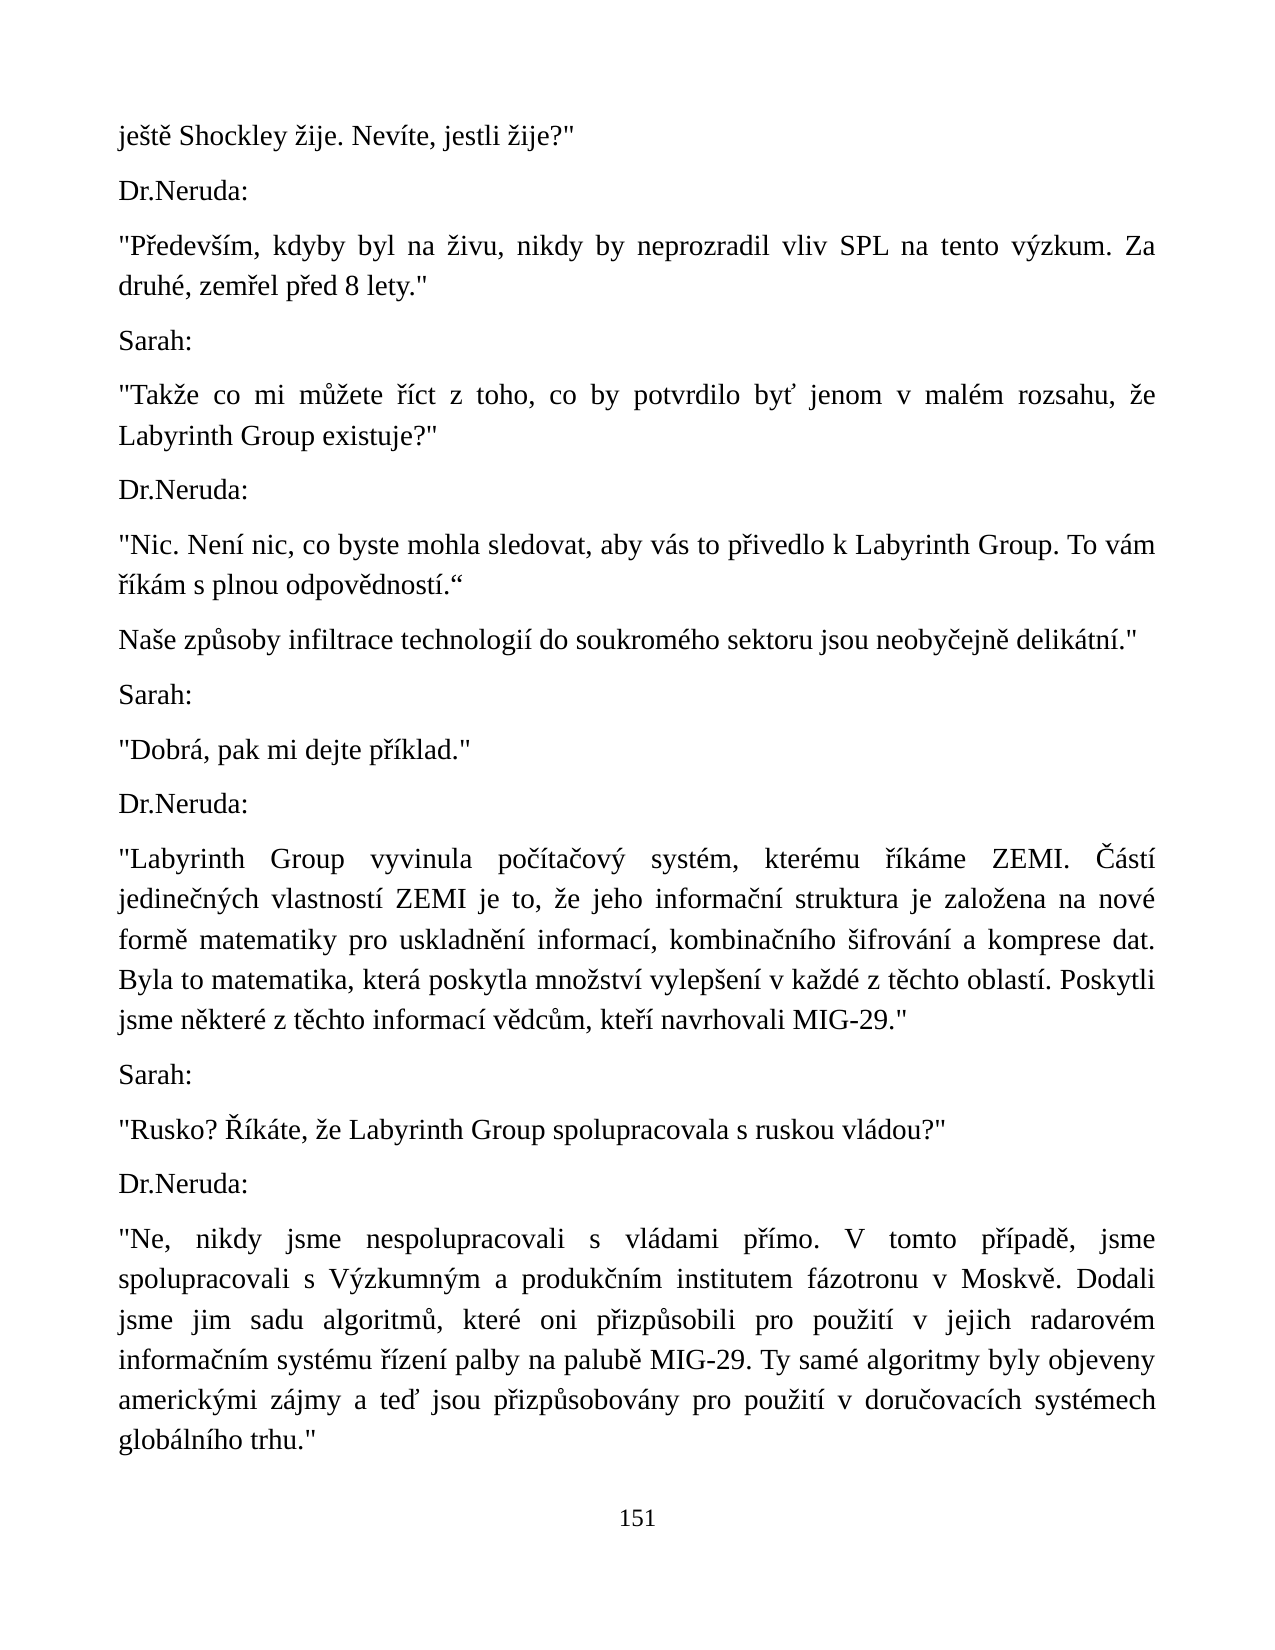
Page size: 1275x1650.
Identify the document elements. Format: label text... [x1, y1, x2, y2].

text Naše způsoby infiltrace technologií do soukromého sektoru jsou neobyčejně delikátní." [118, 622, 1157, 656]
text "Především, kdyby byl na živu, nikdy by neprozradil vliv SPL na tento výzkum. Za druhé, zemřel před 8 lety." [118, 228, 1157, 301]
text Dr.Neruda: [118, 1167, 1157, 1200]
text Sarah: [118, 1057, 1157, 1091]
text "Rusko? Říkáte, že Labyrinth Group spolupracovala s ruskou vládou?" [118, 1112, 1157, 1145]
text "Dobrá, pak mi dejte příklad." [118, 732, 1157, 765]
text Dr.Neruda: [118, 472, 1157, 506]
text "Labyrinth Group vyvinula počítačový systém, kterému říkáme ZEMI. Částí jedinečných vlastností ZEMI je to, že jeho informační struktura je založena na nové formě matematiky pro uskladnění informací, kombinačního šifrování a komprese dat. Byla to matematika, která poskytla množství vylepšení v každé z těchto oblastí. Poskytli jsme některé z těchto informací vědcům, kteří navrhovali MIG-29." [118, 841, 1157, 1036]
text "Nic. Není nic, co byste mohla sledovat, aby vás to přivedlo k Labyrinth Group. To vám říkám s plnou odpovědností.“ [118, 527, 1157, 601]
text ještě Shockley žije. Nevíte, jestli žije?" [118, 118, 1157, 152]
text Sarah: [118, 323, 1157, 356]
text Dr.Neruda: [118, 787, 1157, 820]
text "Ne, nikdy jsme nespolupracovali s vládami přímo. V tomto případě, jsme spolupracovali s Výzkumným a produkčním institutem fázotronu v Moskvě. Dodali jsme jim sadu algoritmů, které oni přizpůsobili pro použití v jejich radarovém informačním systému řízení palby na palubě MIG-29. Ty samé algoritmy byly objeveny americkými zájmy a teď jsou přizpůsobovány pro použití v doručovacích systémech globálního trhu." [118, 1221, 1157, 1456]
text Dr.Neruda: [118, 173, 1157, 206]
text "Takže co mi můžete říct z toho, co by potvrdilo byť jenom v malém rozsahu, že Labyrinth Group existuje?" [118, 377, 1157, 451]
text Sarah: [118, 677, 1157, 711]
